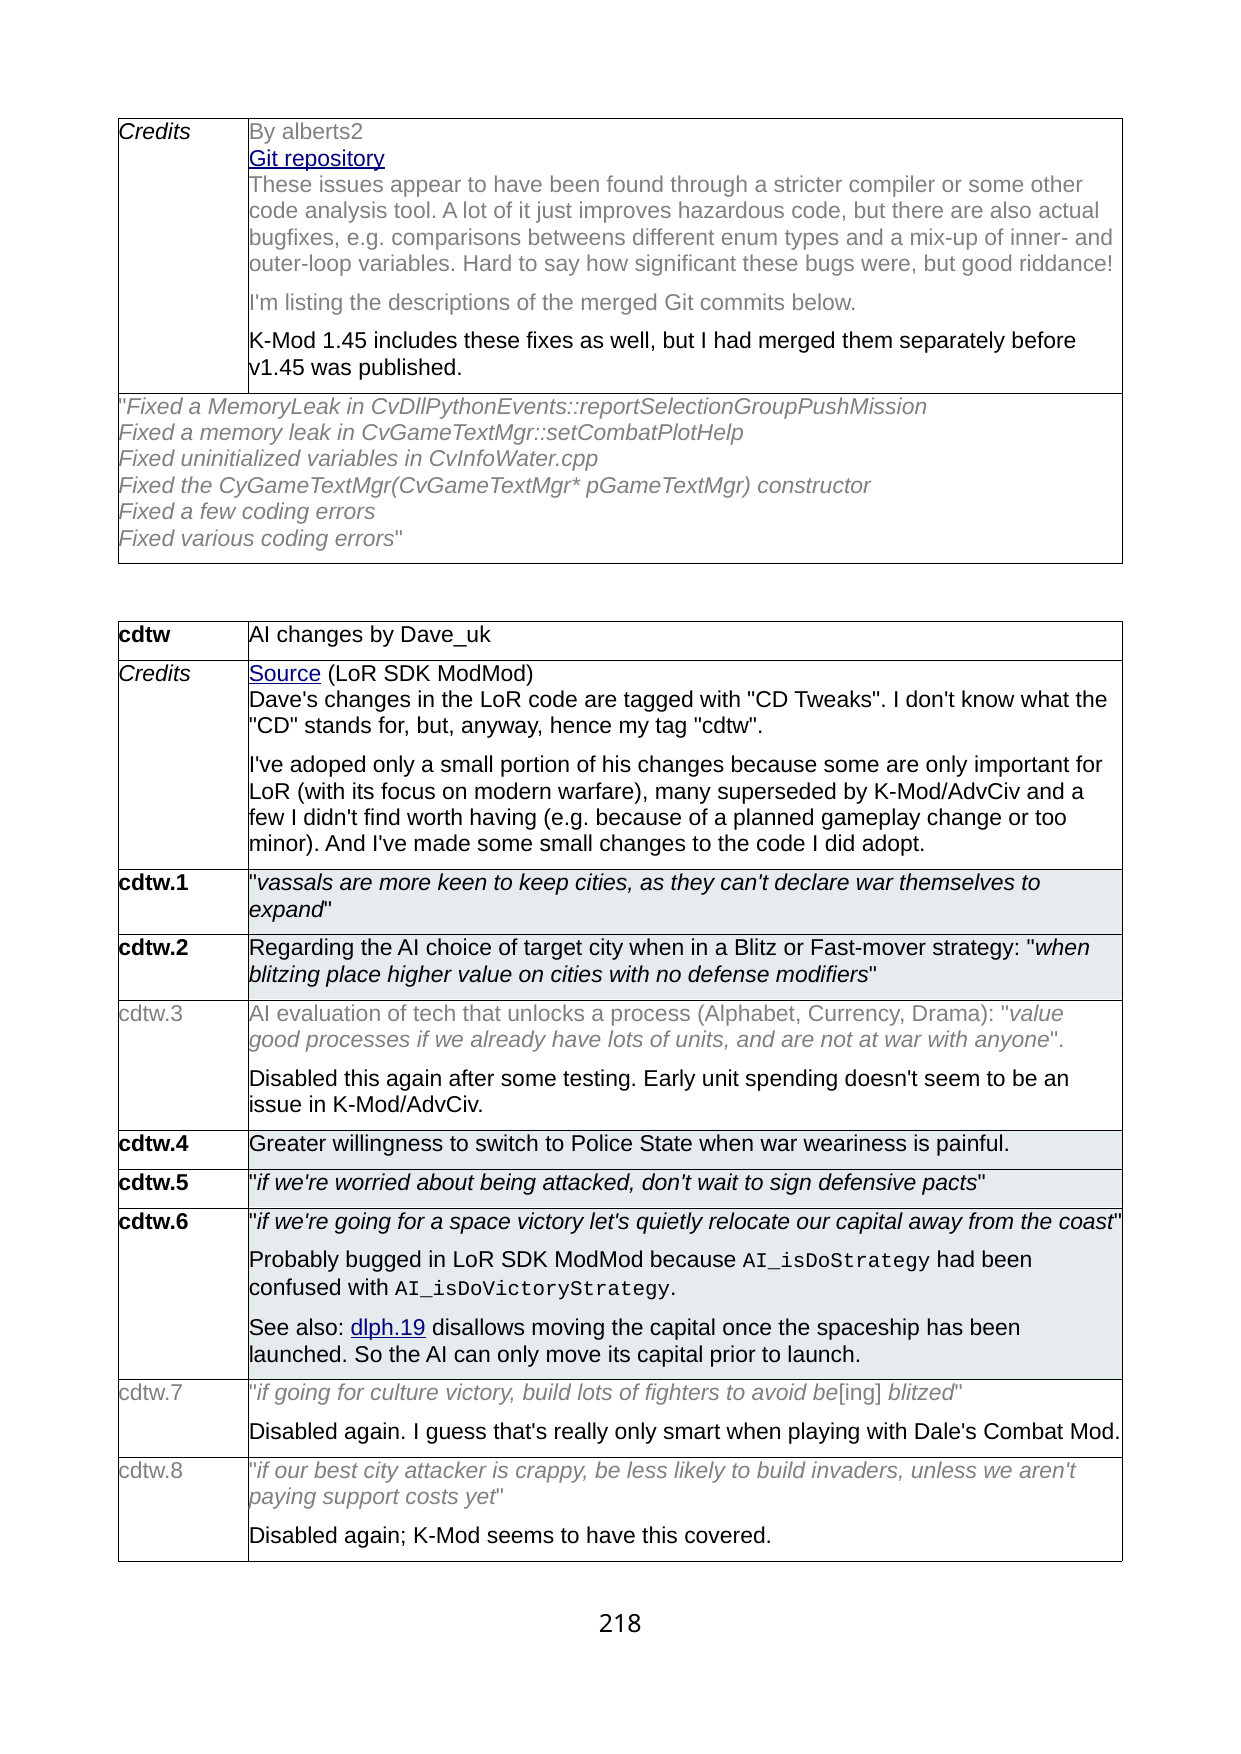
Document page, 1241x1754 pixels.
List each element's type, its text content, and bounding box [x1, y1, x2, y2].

table_cell cdtw.7 [119, 1380, 248, 1457]
table_cell cdtw.6 [119, 1209, 248, 1379]
table_cell Credits [119, 661, 248, 869]
table_cell cdtw.8 [119, 1458, 248, 1561]
table_cell Source (LoR SDK ModMod) Dave's changes in the LoR code are tagged with "CD Tweaks". I don't know what the "CD" stands for, but, anyway, hence my tag "cdtw". I've adoped only a small portion of his changes because some are only important for LoR (with its focus on modern warfare), many superseded by K-Mod/AdvCiv and a few I didn't find worth having (e.g. because of a planned gameplay change or too minor). And I've made some small changes to the code I did adopt. [249, 661, 1122, 869]
table_cell "if we're worried about being attacked, don't wait to sign defensive pacts" [249, 1170, 1122, 1207]
table_cell Regarding the AI choice of target city when in a Blitz or Fast-mover strategy: "when blitzing place higher value on cities with no defense modifiers" [249, 935, 1122, 999]
table_cell Credits [119, 119, 248, 393]
table_cell cdtw.5 [119, 1170, 248, 1207]
table_cell cdtw.1 [119, 870, 248, 934]
table_cell Greater willingness to switch to Police State when war weariness is painful. [249, 1131, 1122, 1169]
table_cell AI evaluation of tech that unlocks a process (Alphabet, Currency, Drama): "value good processes if we already have lots of units, and are not at war with anyone". Disabled this again after some testing. Early unit spending doesn't seem to be an issue in K-Mod/AdvCiv. [249, 1001, 1122, 1130]
table_header cdtw [119, 622, 248, 660]
table_cell "Fixed a MemoryLeak in CvDllPythonEvents::reportSelectionGroupPushMission Fixed a memory leak in CvGameTextMgr::setCombatPlotHelp Fixed uninitialized variables in CvInfoWater.cpp Fixed the CyGameTextMgr(CvGameTextMgr* pGameTextMgr) constructor Fixed a few coding errors Fixed various coding errors" [119, 394, 1122, 563]
table_cell "if going for culture victory, build lots of fighters to avoid be[ing] blitzed" Disabled again. I guess that's really only smart when playing with Dale's Combat Mod. [249, 1380, 1122, 1457]
table_cell "if our best city attacker is crappy, be less likely to build invaders, unless we aren't paying support costs yet" Disabled again; K-Mod seems to have this covered. [249, 1458, 1122, 1561]
table_cell cdtw.4 [119, 1131, 248, 1169]
table_cell By alberts2 Git repository These issues appear to have been found through a stricter compiler or some other code analysis tool. A lot of it just improves hazardous code, but there are also actual bugfixes, e.g. comparisons betweens different enum types and a mix-up of inner- and outer-loop variables. Hard to say how significant these bugs were, but good riddance! I'm listing the descriptions of the merged Git commits below. K-Mod 1.45 includes these fixes as well, but I had merged them separately before v1.45 was published. [249, 119, 1122, 393]
table_cell "vassals are more keen to keep cities, as they can't declare war themselves to expand" [249, 870, 1122, 934]
table_header AI changes by Dave_uk [249, 622, 1122, 660]
table_cell cdtw.3 [119, 1001, 248, 1130]
table_cell cdtw.2 [119, 935, 248, 999]
table_cell "if we're going for a space victory let's quietly relocate our capital away from the coast" Probably bugged in LoR SDK ModMod because AI_isDoStrategy had been confused with AI_isDoVictoryStrategy. See also: dlph.19 disallows moving the capital once the spaceship has been launched. So the AI can only move its capital prior to launch. [249, 1209, 1122, 1379]
